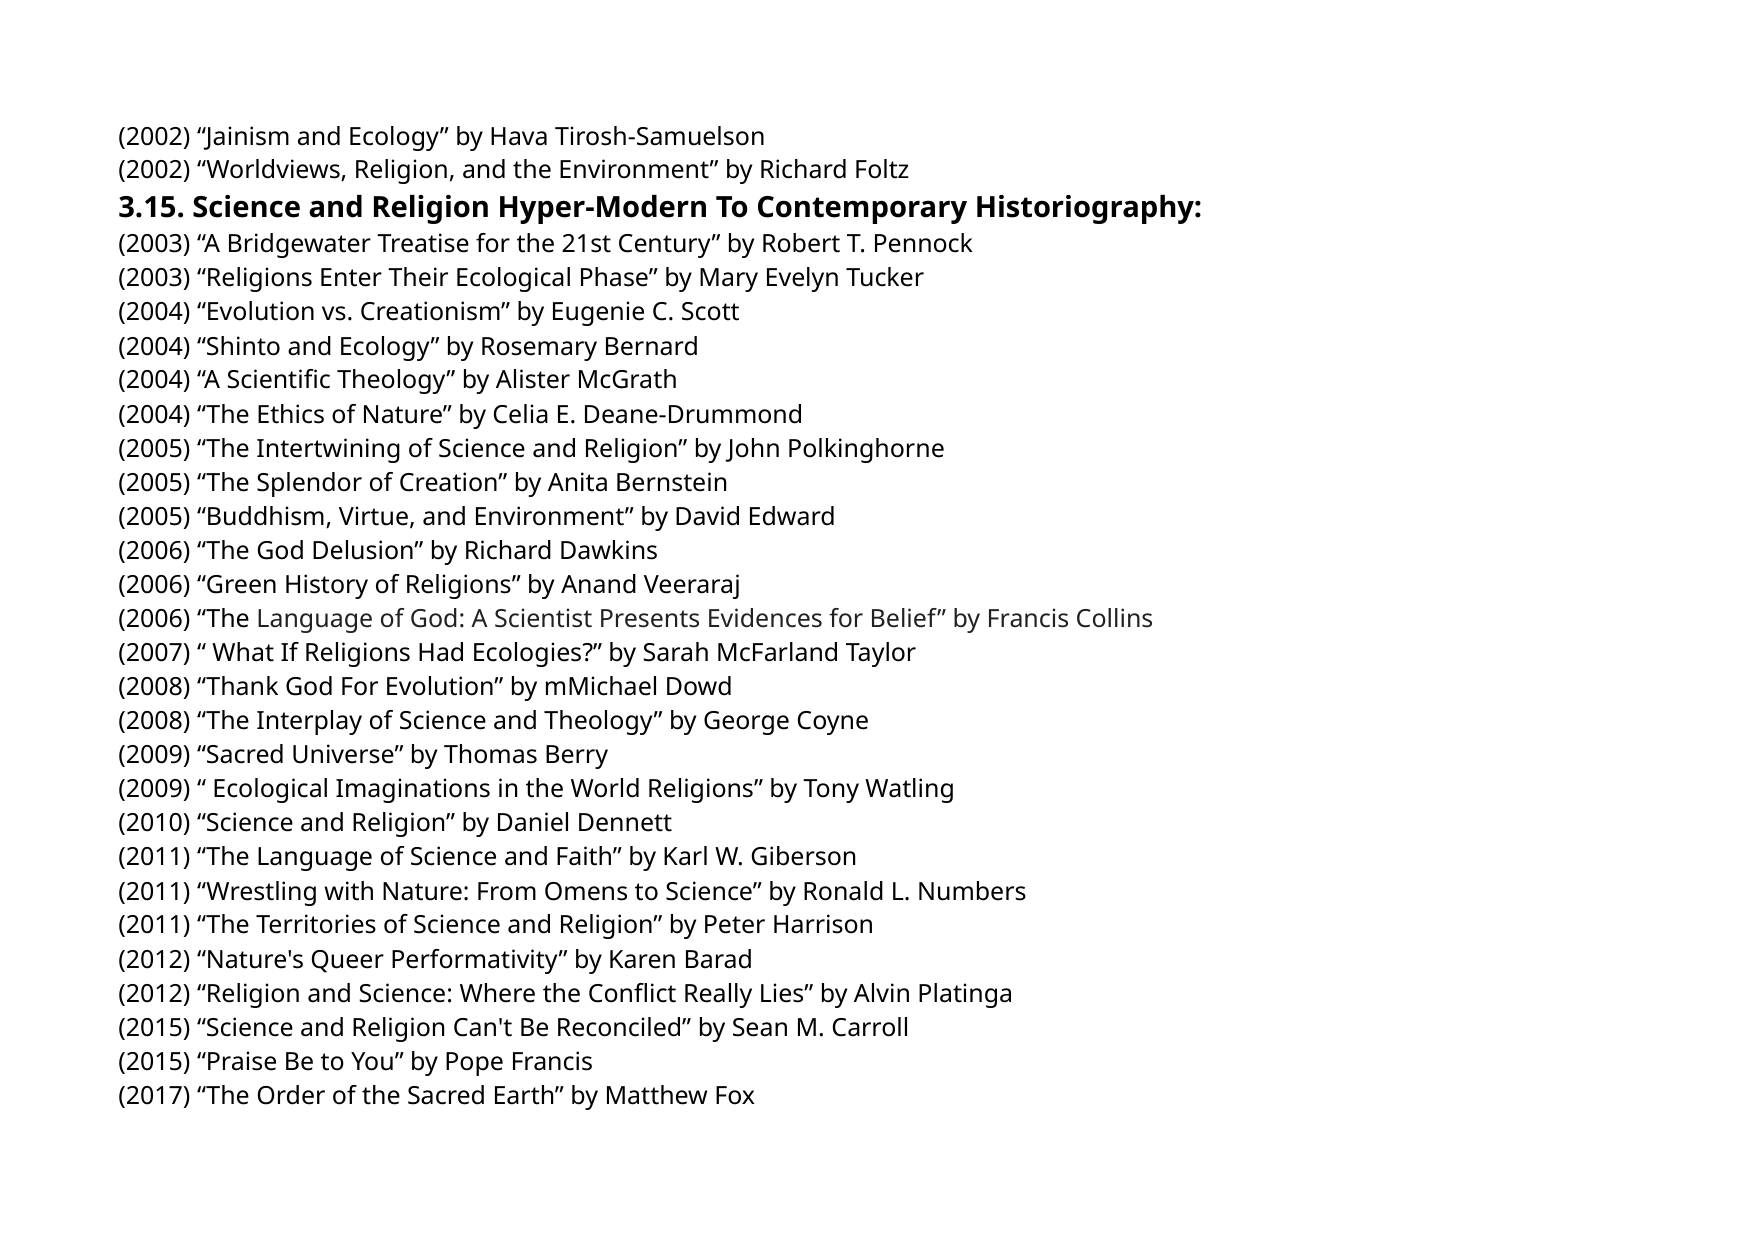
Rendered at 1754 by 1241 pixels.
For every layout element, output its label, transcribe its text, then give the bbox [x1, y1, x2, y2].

text (2009) “ Ecological Imaginations in the World Religions” by Tony Watling [118, 771, 1636, 805]
text (2017) “The Order of the Sacred Earth” by Matthew Fox [118, 1077, 1636, 1112]
text 3.15. Science and Religion Hyper-Modern To Contemporary Historiography: [118, 186, 1636, 226]
text (2011) “The Territories of Science and Religion” by Peter Harrison [118, 907, 1636, 941]
text (2007) “ What If Religions Had Ecologies?” by Sarah McFarland Taylor [118, 635, 1636, 669]
text (2005) “The Splendor of Creation” by Anita Bernstein [118, 464, 1636, 498]
text (2006) “The God Delusion” by Richard Dawkins [118, 532, 1636, 567]
text (2008) “Thank God For Evolution” by mMichael Dowd [118, 669, 1636, 703]
text (2015) “Science and Religion Can't Be Reconciled” by Sean M. Carroll [118, 1009, 1636, 1043]
text (2006) “Green History of Religions” by Anand Veeraraj [118, 567, 1636, 601]
text (2011) “The Language of Science and Faith” by Karl W. Giberson [118, 839, 1636, 873]
text (2005) “Buddhism, Virtue, and Environment” by David Edward [118, 498, 1636, 532]
text (2011) “Wrestling with Nature: From Omens to Science” by Ronald L. Numbers [118, 873, 1636, 907]
text (2004) “A Scientific Theology” by Alister McGrath [118, 362, 1636, 396]
text (2010) “Science and Religion” by Daniel Dennett [118, 805, 1636, 839]
text (2012) “Religion and Science: Where the Conflict Really Lies” by Alvin Platinga [118, 975, 1636, 1009]
text (2003) “A Bridgewater Treatise for the 21st Century” by Robert T. Pennock [118, 226, 1636, 260]
text (2009) “Sacred Universe” by Thomas Berry [118, 737, 1636, 771]
text (2004) “The Ethics of Nature” by Celia E. Deane-Drummond [118, 396, 1636, 430]
text (2012) “Nature's Queer Performativity” by Karen Barad [118, 941, 1636, 975]
text (2006) “The Language of God: A Scientist Presents Evidences for Belief” by Francis Collins [118, 601, 1636, 635]
text (2002) “Jainism and Ecology” by Hava Tirosh-Samuelson [118, 118, 1636, 152]
text (2004) “Shinto and Ecology” by Rosemary Bernard [118, 328, 1636, 362]
text (2004) “Evolution vs. Creationism” by Eugenie C. Scott [118, 294, 1636, 328]
text (2008) “The Interplay of Science and Theology” by George Coyne [118, 703, 1636, 737]
text (2002) “Worldviews, Religion, and the Environment” by Richard Foltz [118, 152, 1636, 186]
text (2005) “The Intertwining of Science and Religion” by John Polkinghorne [118, 430, 1636, 464]
text (2003) “Religions Enter Their Ecological Phase” by Mary Evelyn Tucker [118, 260, 1636, 294]
text (2015) “Praise Be to You” by Pope Francis [118, 1043, 1636, 1077]
